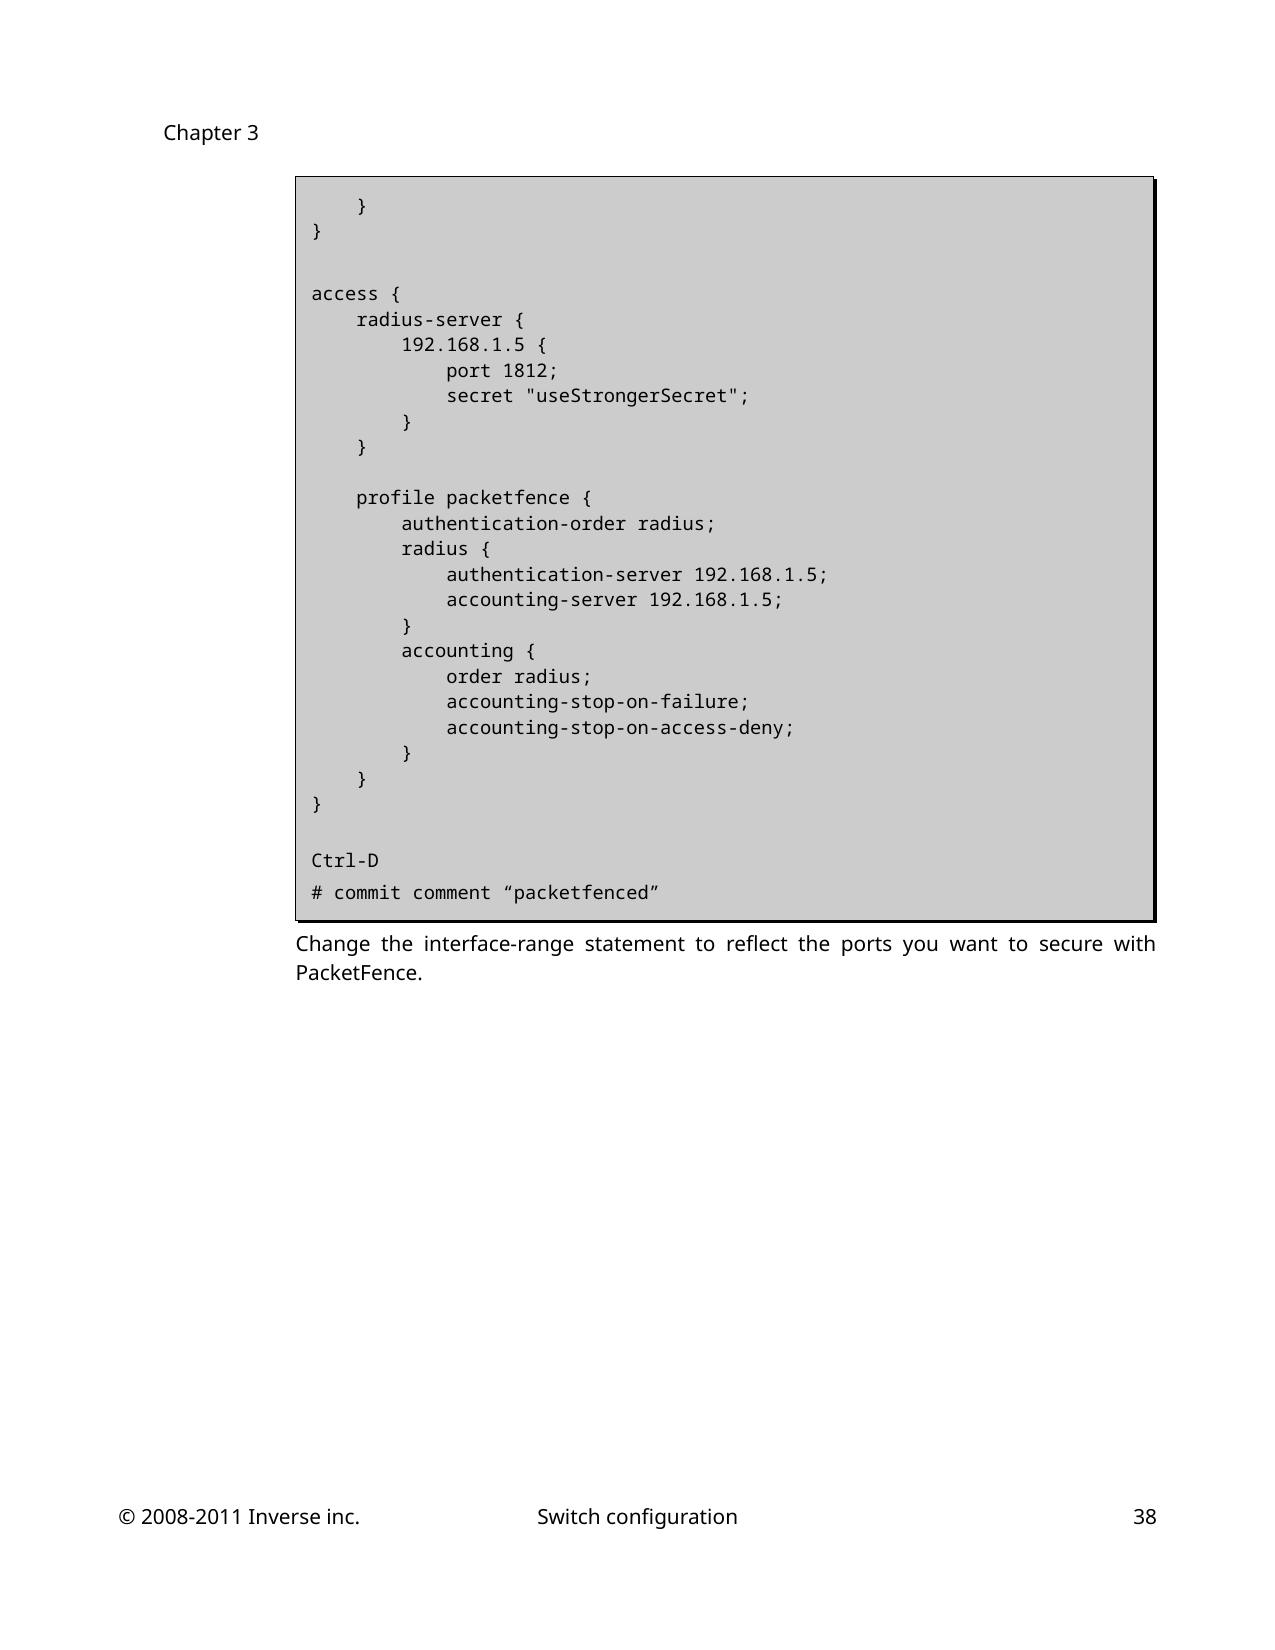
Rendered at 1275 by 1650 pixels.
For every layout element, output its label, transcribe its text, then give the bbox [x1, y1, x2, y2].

text Change the interface-range statement to reflect the ports you want to secure with PacketFence. [295, 929, 1157, 986]
text # commit comment “packetfenced” [296, 863, 1153, 920]
text } } [296, 177, 1153, 233]
text access { radius-server { 192.168.1.5 { port 1812; secret "useStrongerSecret"; } } profile packetfence { authentication-order radius; radius { authentication-server 192.168.1.5; accounting-server 192.168.1.5; } accounting { order radius; accounting-stop-on-failure; accounting-stop-on-access-deny; } } } [296, 264, 1153, 806]
text Ctrl-D [296, 806, 1153, 863]
